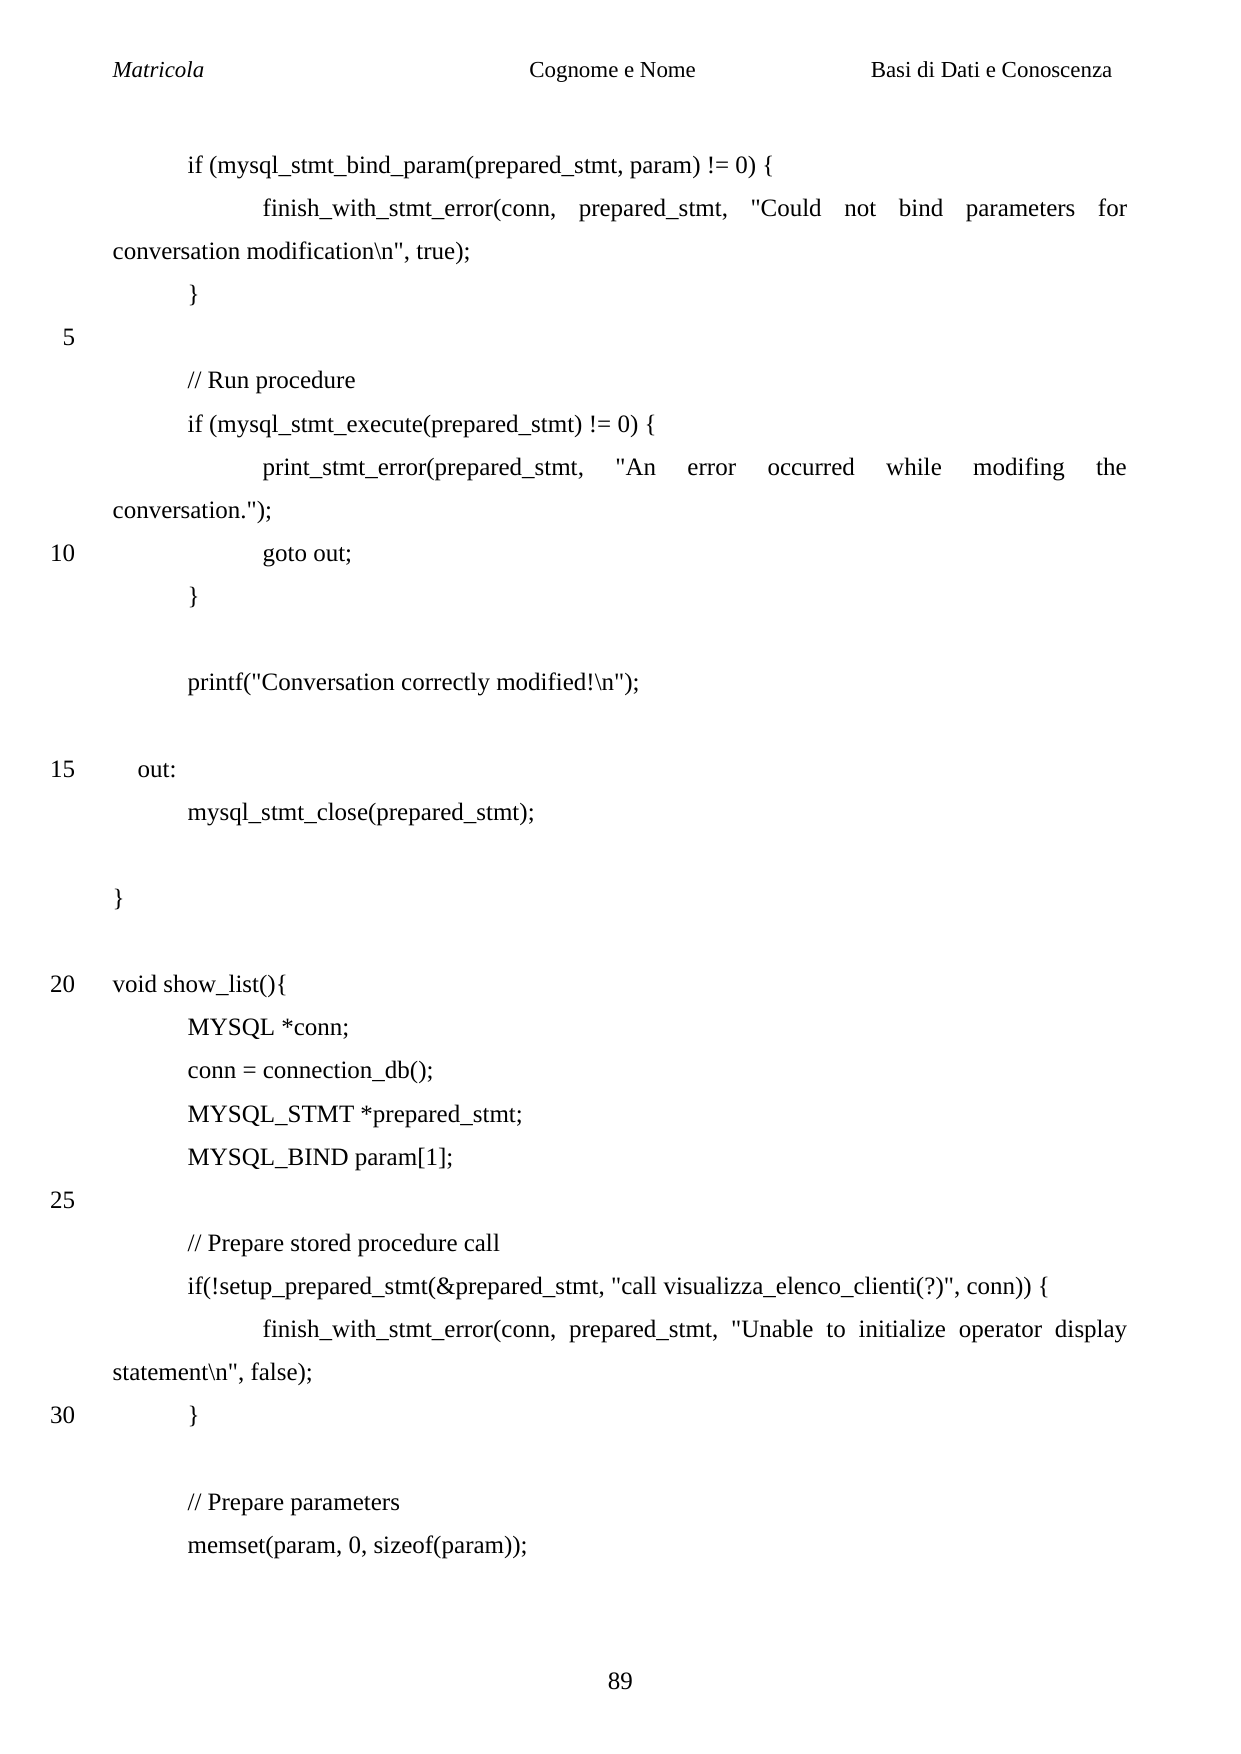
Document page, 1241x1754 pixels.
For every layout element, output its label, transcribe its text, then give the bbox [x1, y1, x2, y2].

text // Prepare parameters [112, 1487, 1128, 1516]
text // Prepare stored procedure call [112, 1228, 1128, 1257]
text if(!setup_prepared_stmt(&prepared_stmt, "call visualizza_elenco_clienti(?)", conn)) { [112, 1271, 1128, 1300]
text out: [112, 754, 1128, 782]
text MYSQL_BIND param[1]; [112, 1142, 1128, 1171]
text mysql_stmt_close(prepared_stmt); [112, 797, 1128, 826]
text conn = connection_db(); [112, 1056, 1128, 1084]
text if (mysql_stmt_bind_param(prepared_stmt, param) != 0) { [112, 150, 1128, 179]
text print_stmt_error(prepared_stmt, "An error occurred while modifing the conversation."); [112, 452, 1128, 524]
text goto out; [112, 538, 1128, 567]
text // Run procedure [112, 366, 1128, 394]
text void show_list(){ [112, 969, 1128, 998]
text finish_with_stmt_error(conn, prepared_stmt, "Could not bind parameters for conversation modification\n", true); [112, 193, 1128, 265]
text } [112, 1401, 1128, 1429]
text } [112, 279, 1128, 308]
text if (mysql_stmt_execute(prepared_stmt) != 0) { [112, 409, 1128, 437]
text MYSQL *conn; [112, 1012, 1128, 1041]
text printf("Conversation correctly modified!\n"); [112, 667, 1128, 696]
text } [112, 581, 1128, 610]
text MYSQL_STMT *prepared_stmt; [112, 1099, 1128, 1127]
text } [112, 883, 1128, 912]
text finish_with_stmt_error(conn, prepared_stmt, "Unable to initialize operator display statement\n", false); [112, 1314, 1128, 1386]
text memset(param, 0, sizeof(param)); [112, 1530, 1128, 1559]
